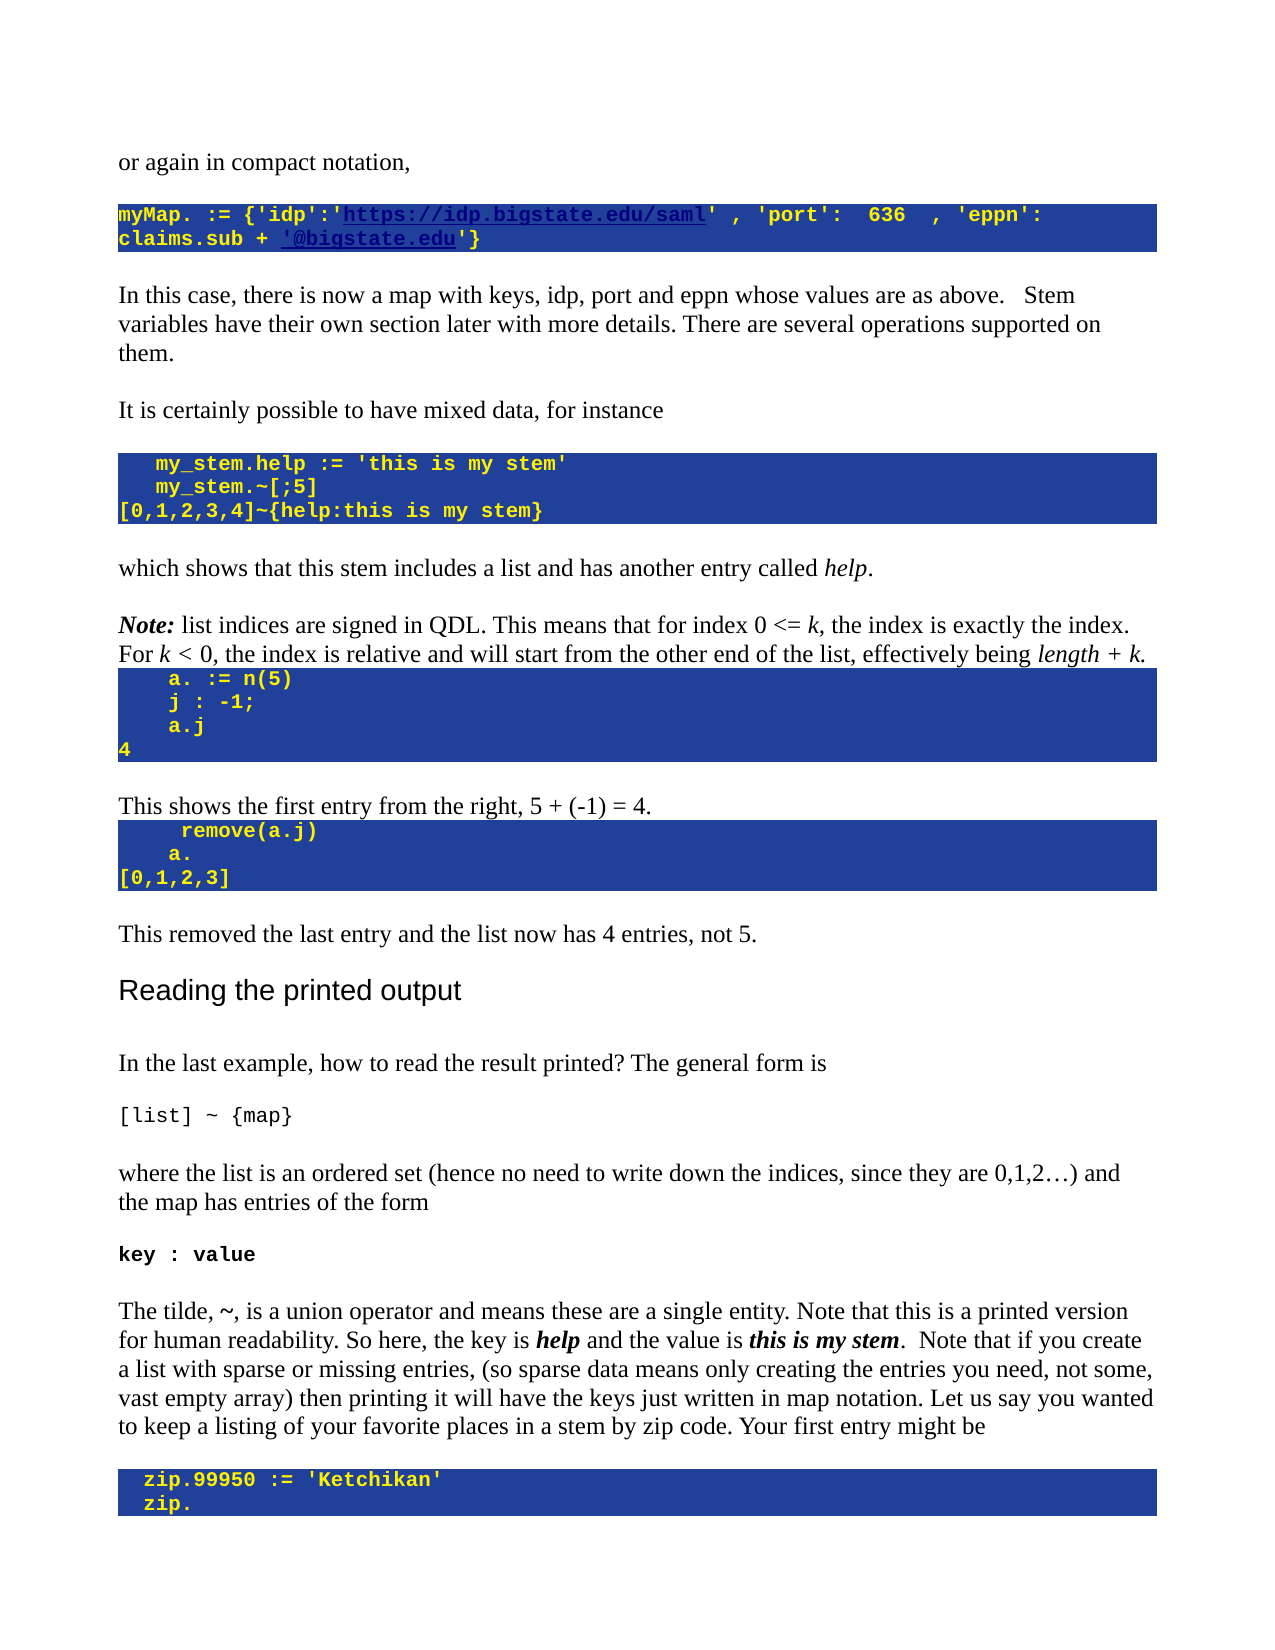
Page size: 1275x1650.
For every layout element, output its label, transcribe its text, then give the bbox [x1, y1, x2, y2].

text where the list is an ordered set (hence no need to write down the indices, since they are 0,1,2…) and the map has entries of the form [118, 1158, 1157, 1215]
text myMap. := {'idp':'https://idp.bigstate.edu/saml' , 'port': 636 , 'eppn': claims.sub + '@bigstate.edu'} [118, 204, 1157, 252]
text my_stem.~[;5] [118, 477, 1157, 500]
text or again in compact notation, [118, 118, 1157, 176]
text In this case, there is now a map with keys, idp, port and eppn whose values are as above. Stem variables have their own section later with more details. There are several operations supported on them. [118, 280, 1157, 367]
text remove(a.j) [118, 820, 1157, 843]
text [0,1,2,3] [118, 867, 1157, 891]
text 4 [118, 738, 1157, 762]
text [0,1,2,3,4]~{help:this is my stem} [118, 500, 1157, 524]
text The tilde, ~, is a union operator and means these are a single entity. Note that this is a printed version for human readability. So here, the key is help and the value is this is my stem. Note that if you create a list with sparse or missing entries, (so sparse data means only creating the entries you need, not some, vast empty array) then printing it will have the keys just written in map notation. Let us say you wanted to keep a listing of your favorite places in a stem by zip code. Your first entry might be [118, 1296, 1157, 1440]
text j : -1; [118, 691, 1157, 715]
text a. [118, 843, 1157, 867]
text my_stem.help := 'this is my stem' [118, 453, 1157, 477]
text It is certainly possible to have mixed data, for instance [118, 395, 1157, 424]
text a.j [118, 715, 1157, 738]
subtitle Reading the printed output [118, 973, 1157, 1007]
text [list] ~ {map} [118, 1105, 1157, 1129]
text In the last example, how to read the result printed? The general form is [118, 1048, 1157, 1077]
text zip.99950 := 'Ketchikan' [118, 1469, 1157, 1493]
text This shows the first entry from the right, 5 + (-1) = 4. [118, 791, 1157, 820]
text which shows that this stem includes a list and has another entry called help. [118, 553, 1157, 581]
text key : value [118, 1244, 1157, 1268]
text Note: list indices are signed in QDL. This means that for index 0 <= k, the index is exactly the index. For k < 0, the index is relative and will start from the other end of the list, effectively being length + k. [118, 610, 1157, 668]
text a. := n(5) [118, 668, 1157, 691]
text zip. [118, 1493, 1157, 1516]
text This removed the last entry and the list now has 4 entries, not 5. [118, 919, 1157, 948]
